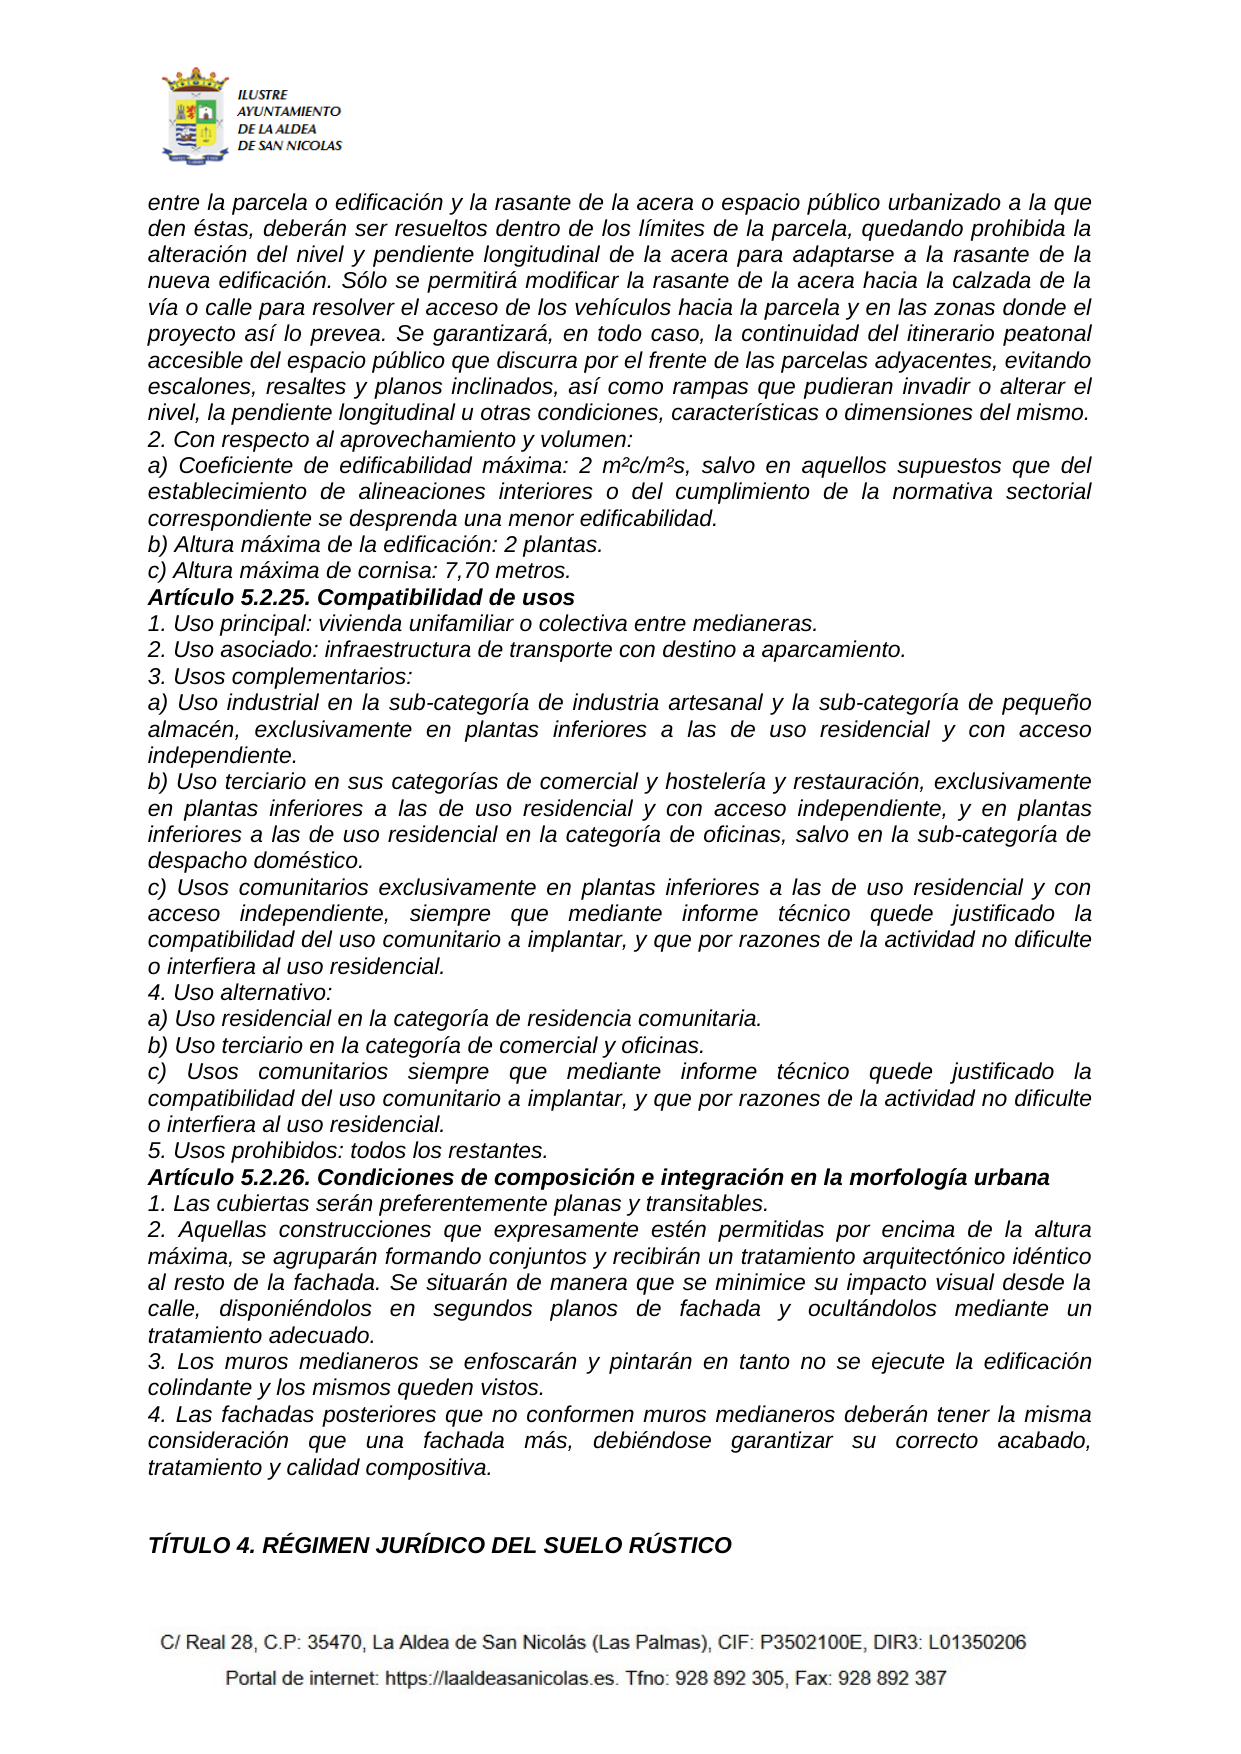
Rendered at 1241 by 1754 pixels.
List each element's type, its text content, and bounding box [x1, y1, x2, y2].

picture [148, 1626, 1034, 1694]
text 2. Con respecto al aprovechamiento y volumen: [148, 426, 1093, 452]
text b) Uso terciario en la categoría de comercial y oficinas. [148, 1032, 1093, 1058]
text 2. Aquellas construcciones que expresamente estén permitidas por encima de la altura máxima, se agruparán formando conjuntos y recibirán un tratamiento arquitectónico idéntico al resto de la fachada. Se situarán de manera que se minimice su impacto visual desde la calle, disponiéndolos en segundos planos de fachada y ocultándolos mediante un tratamiento adecuado. [148, 1216, 1093, 1348]
text c) Usos comunitarios exclusivamente en plantas inferiores a las de uso residencial y con acceso independiente, siempre que mediante informe técnico quede justificado la compatibilidad del uso comunitario a implantar, y que por razones de la actividad no dificulte o interfiera al uso residencial. [148, 874, 1093, 979]
text 4. Las fachadas posteriores que no conformen muros medianeros deberán tener la misma consideración que una fachada más, debiéndose garantizar su correcto acabado, tratamiento y calidad compositiva. [148, 1401, 1093, 1480]
text c) Altura máxima de cornisa: 7,70 metros. [148, 557, 1093, 584]
text b) Altura máxima de la edificación: 2 plantas. [148, 531, 1093, 557]
text 4. Uso alternativo: [148, 979, 1093, 1005]
text a) Uso residencial en la categoría de residencia comunitaria. [148, 1005, 1093, 1032]
text 5. Usos prohibidos: todos los restantes. [148, 1137, 1093, 1163]
text 1. Uso principal: vivienda unifamiliar o colectiva entre medianeras. [148, 610, 1093, 636]
text TÍTULO 4. RÉGIMEN JURÍDICO DEL SUELO RÚSTICO [148, 1532, 1093, 1559]
text a) Coeficiente de edificabilidad máxima: 2 m²c/m²s, salvo en aquellos supuestos que del establecimiento de alineaciones interiores o del cumplimiento de la normativa sectorial correspondiente se desprenda una menor edificabilidad. [148, 452, 1093, 531]
text 2. Uso asociado: infraestructura de transporte con destino a aparcamiento. [148, 636, 1093, 663]
text 3. Los muros medianeros se enfoscarán y pintarán en tanto no se ejecute la edificación colindante y los mismos queden vistos. [148, 1348, 1093, 1401]
text entre la parcela o edificación y la rasante de la acera o espacio público urbanizado a la que den éstas, deberán ser resueltos dentro de los límites de la parcela, quedando prohibida la alteración del nivel y pendiente longitudinal de la acera para adaptarse a la rasante de la nueva edificación. Sólo se permitirá modificar la rasante de la acera hacia la calzada de la vía o calle para resolver el acceso de los vehículos hacia la parcela y en las zonas donde el proyecto así lo prevea. Se garantizará, en todo caso, la continuidad del itinerario peatonal accesible del espacio público que discurra por el frente de las parcelas adyacentes, evitando escalones, resaltes y planos inclinados, así como rampas que pudieran invadir o alterar el nivel, la pendiente longitudinal u otras condiciones, características o dimensiones del mismo. [148, 188, 1093, 426]
text a) Uso industrial en la sub-categoría de industria artesanal y la sub-categoría de pequeño almacén, exclusivamente en plantas inferiores a las de uso residencial y con acceso independiente. [148, 689, 1093, 768]
text b) Uso terciario en sus categorías de comercial y hostelería y restauración, exclusivamente en plantas inferiores a las de uso residencial y con acceso independiente, y en plantas inferiores a las de uso residencial en la categoría de oficinas, salvo en la sub-categoría de despacho doméstico. [148, 768, 1093, 874]
picture [148, 59, 358, 173]
text Artículo 5.2.26. Condiciones de composición e integración en la morfología urbana [148, 1163, 1093, 1190]
text 3. Usos complementarios: [148, 663, 1093, 689]
text c) Usos comunitarios siempre que mediante informe técnico quede justificado la compatibilidad del uso comunitario a implantar, y que por razones de la actividad no dificulte o interfiera al uso residencial. [148, 1058, 1093, 1137]
text 1. Las cubiertas serán preferentemente planas y transitables. [148, 1190, 1093, 1216]
text Artículo 5.2.25. Compatibilidad de usos [148, 584, 1093, 610]
